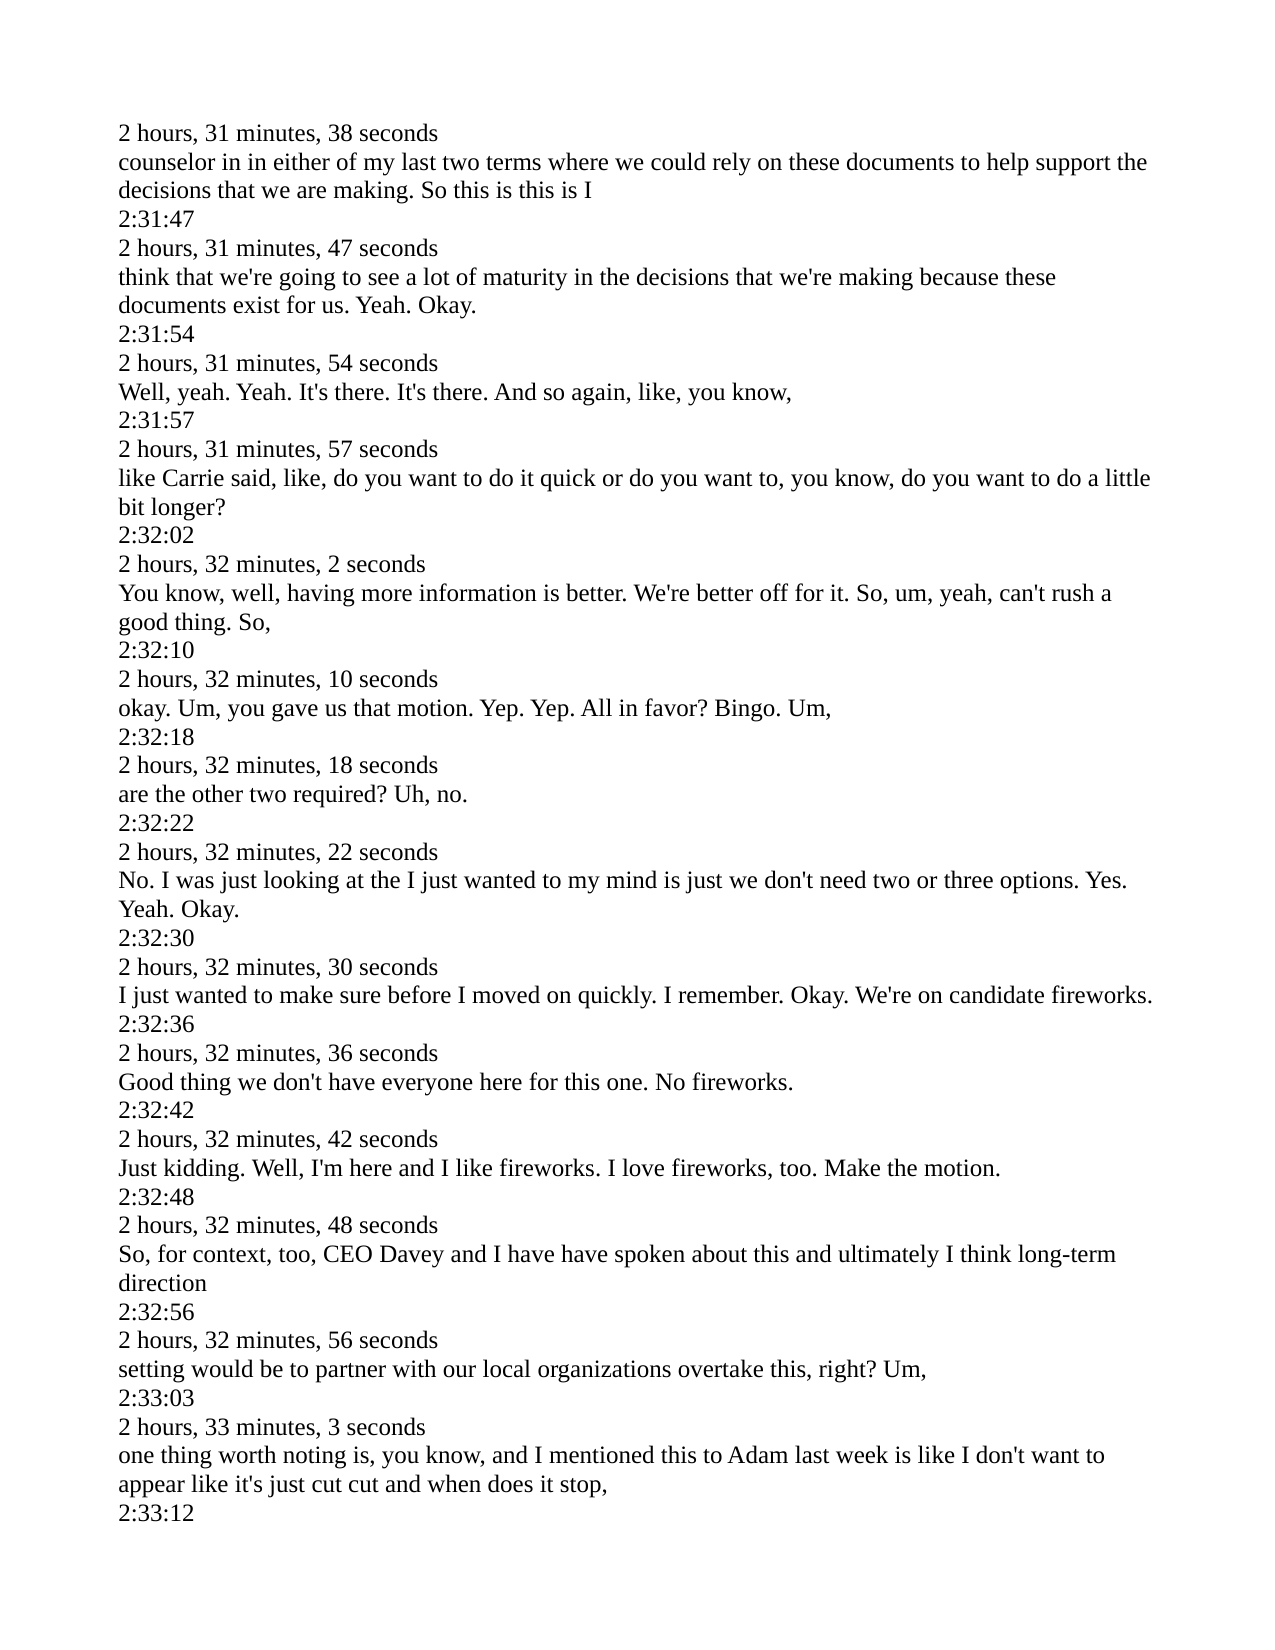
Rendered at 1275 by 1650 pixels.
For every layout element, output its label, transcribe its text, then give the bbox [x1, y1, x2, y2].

text one thing worth noting is, you know, and I mentioned this to Adam last week is like I don't want to appear like it's just cut cut and when does it stop, [118, 1441, 1157, 1498]
text 2 hours, 32 minutes, 42 seconds [118, 1124, 1157, 1153]
text 2 hours, 32 minutes, 56 seconds [118, 1326, 1157, 1354]
text 2 hours, 31 minutes, 57 seconds [118, 434, 1157, 463]
text 2:32:10 [118, 636, 1157, 664]
text 2 hours, 31 minutes, 47 seconds [118, 233, 1157, 262]
text 2 hours, 32 minutes, 10 seconds [118, 664, 1157, 693]
text think that we're going to see a lot of maturity in the decisions that we're making because these documents exist for us. Yeah. Okay. [118, 262, 1157, 319]
text 2:32:30 [118, 923, 1157, 952]
text 2:32:48 [118, 1182, 1157, 1211]
text You know, well, having more information is better. We're better off for it. So, um, yeah, can't rush a good thing. So, [118, 578, 1157, 636]
text 2:31:47 [118, 204, 1157, 233]
text 2 hours, 32 minutes, 48 seconds [118, 1211, 1157, 1239]
text 2 hours, 31 minutes, 54 seconds [118, 348, 1157, 377]
text 2:31:54 [118, 319, 1157, 348]
text 2 hours, 32 minutes, 18 seconds [118, 751, 1157, 779]
text Well, yeah. Yeah. It's there. It's there. And so again, like, you know, [118, 377, 1157, 406]
text 2 hours, 33 minutes, 3 seconds [118, 1412, 1157, 1441]
text 2 hours, 32 minutes, 30 seconds [118, 952, 1157, 981]
text counselor in in either of my last two terms where we could rely on these documents to help support the decisions that we are making. So this is this is I [118, 147, 1157, 204]
text okay. Um, you gave us that motion. Yep. Yep. All in favor? Bingo. Um, [118, 693, 1157, 722]
text 2 hours, 32 minutes, 2 seconds [118, 549, 1157, 578]
text are the other two required? Uh, no. [118, 779, 1157, 808]
text No. I was just looking at the I just wanted to my mind is just we don't need two or three options. Yes. Yeah. Okay. [118, 866, 1157, 923]
text 2 hours, 32 minutes, 22 seconds [118, 837, 1157, 866]
text 2 hours, 31 minutes, 38 seconds [118, 118, 1157, 147]
text Just kidding. Well, I'm here and I like fireworks. I love fireworks, too. Make the motion. [118, 1153, 1157, 1182]
text 2 hours, 32 minutes, 36 seconds [118, 1038, 1157, 1067]
text 2:32:56 [118, 1297, 1157, 1326]
text 2:32:36 [118, 1009, 1157, 1038]
text 2:32:18 [118, 722, 1157, 751]
text 2:32:02 [118, 521, 1157, 549]
text I just wanted to make sure before I moved on quickly. I remember. Okay. We're on candidate fireworks. [118, 981, 1157, 1009]
text So, for context, too, CEO Davey and I have have spoken about this and ultimately I think long-term direction [118, 1239, 1157, 1297]
text 2:32:22 [118, 808, 1157, 837]
text setting would be to partner with our local organizations overtake this, right? Um, [118, 1354, 1157, 1383]
text 2:33:12 [118, 1498, 1157, 1527]
text 2:31:57 [118, 406, 1157, 434]
text 2:33:03 [118, 1383, 1157, 1412]
text Good thing we don't have everyone here for this one. No fireworks. [118, 1067, 1157, 1096]
text like Carrie said, like, do you want to do it quick or do you want to, you know, do you want to do a little bit longer? [118, 463, 1157, 521]
text 2:32:42 [118, 1096, 1157, 1124]
